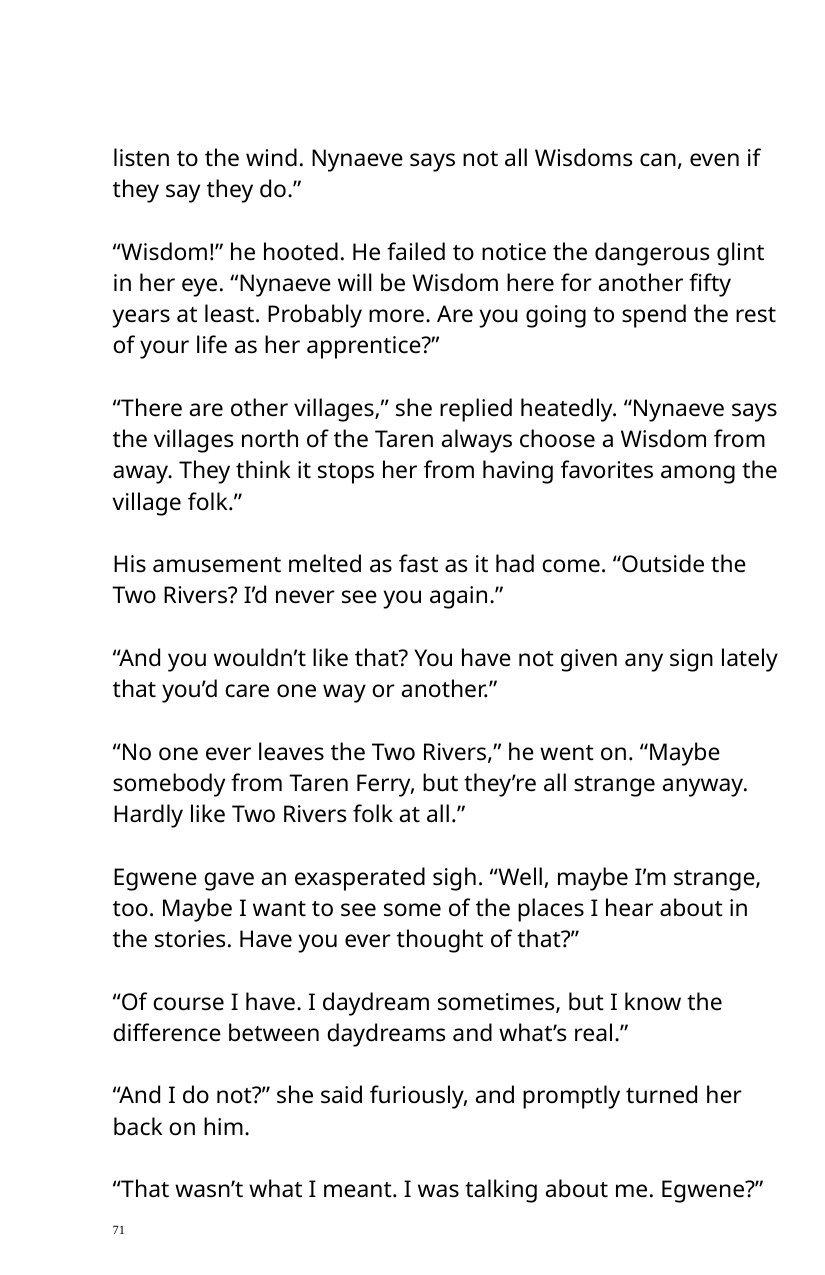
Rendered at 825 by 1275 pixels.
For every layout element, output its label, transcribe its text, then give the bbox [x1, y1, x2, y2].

text His amusement melted as fast as it had come. “Outside the Two Rivers? I’d never see you again.” [112, 548, 787, 611]
text “And I do not?” she said furiously, and promptly turned her back on him. [112, 1079, 787, 1142]
text “And you wouldn’t like that? You have not given any sign lately that you’d care one way or another.” [112, 642, 787, 704]
text “That wasn’t what I meant. I was talking about me. Egwene?” [112, 1173, 787, 1204]
text Egwene gave an exasperated sigh. “Well, maybe I’m strange, too. Maybe I want to see some of the places I hear about in the stories. Have you ever thought of that?” [112, 861, 787, 954]
text “Of course I have. I daydream sometimes, but I know the difference between daydreams and what’s real.” [112, 986, 787, 1048]
text “There are other villages,” she replied heatedly. “Nynaeve says the villages north of the Taren always choose a Wisdom from away. They think it stops her from having favorites among the village folk.” [112, 392, 787, 517]
text “Wisdom!” he hooted. He failed to notice the dangerous glint in her eye. “Nynaeve will be Wisdom here for another fifty years at least. Probably more. Are you going to spend the rest of your life as her apprentice?” [112, 236, 787, 361]
text listen to the wind. Nynaeve says not all Wisdoms can, even if they say they do.” [112, 142, 787, 204]
text “No one ever leaves the Two Rivers,” he went on. “Maybe somebody from Taren Ferry, but they’re all strange anyway. Hardly like Two Rivers folk at all.” [112, 736, 787, 829]
